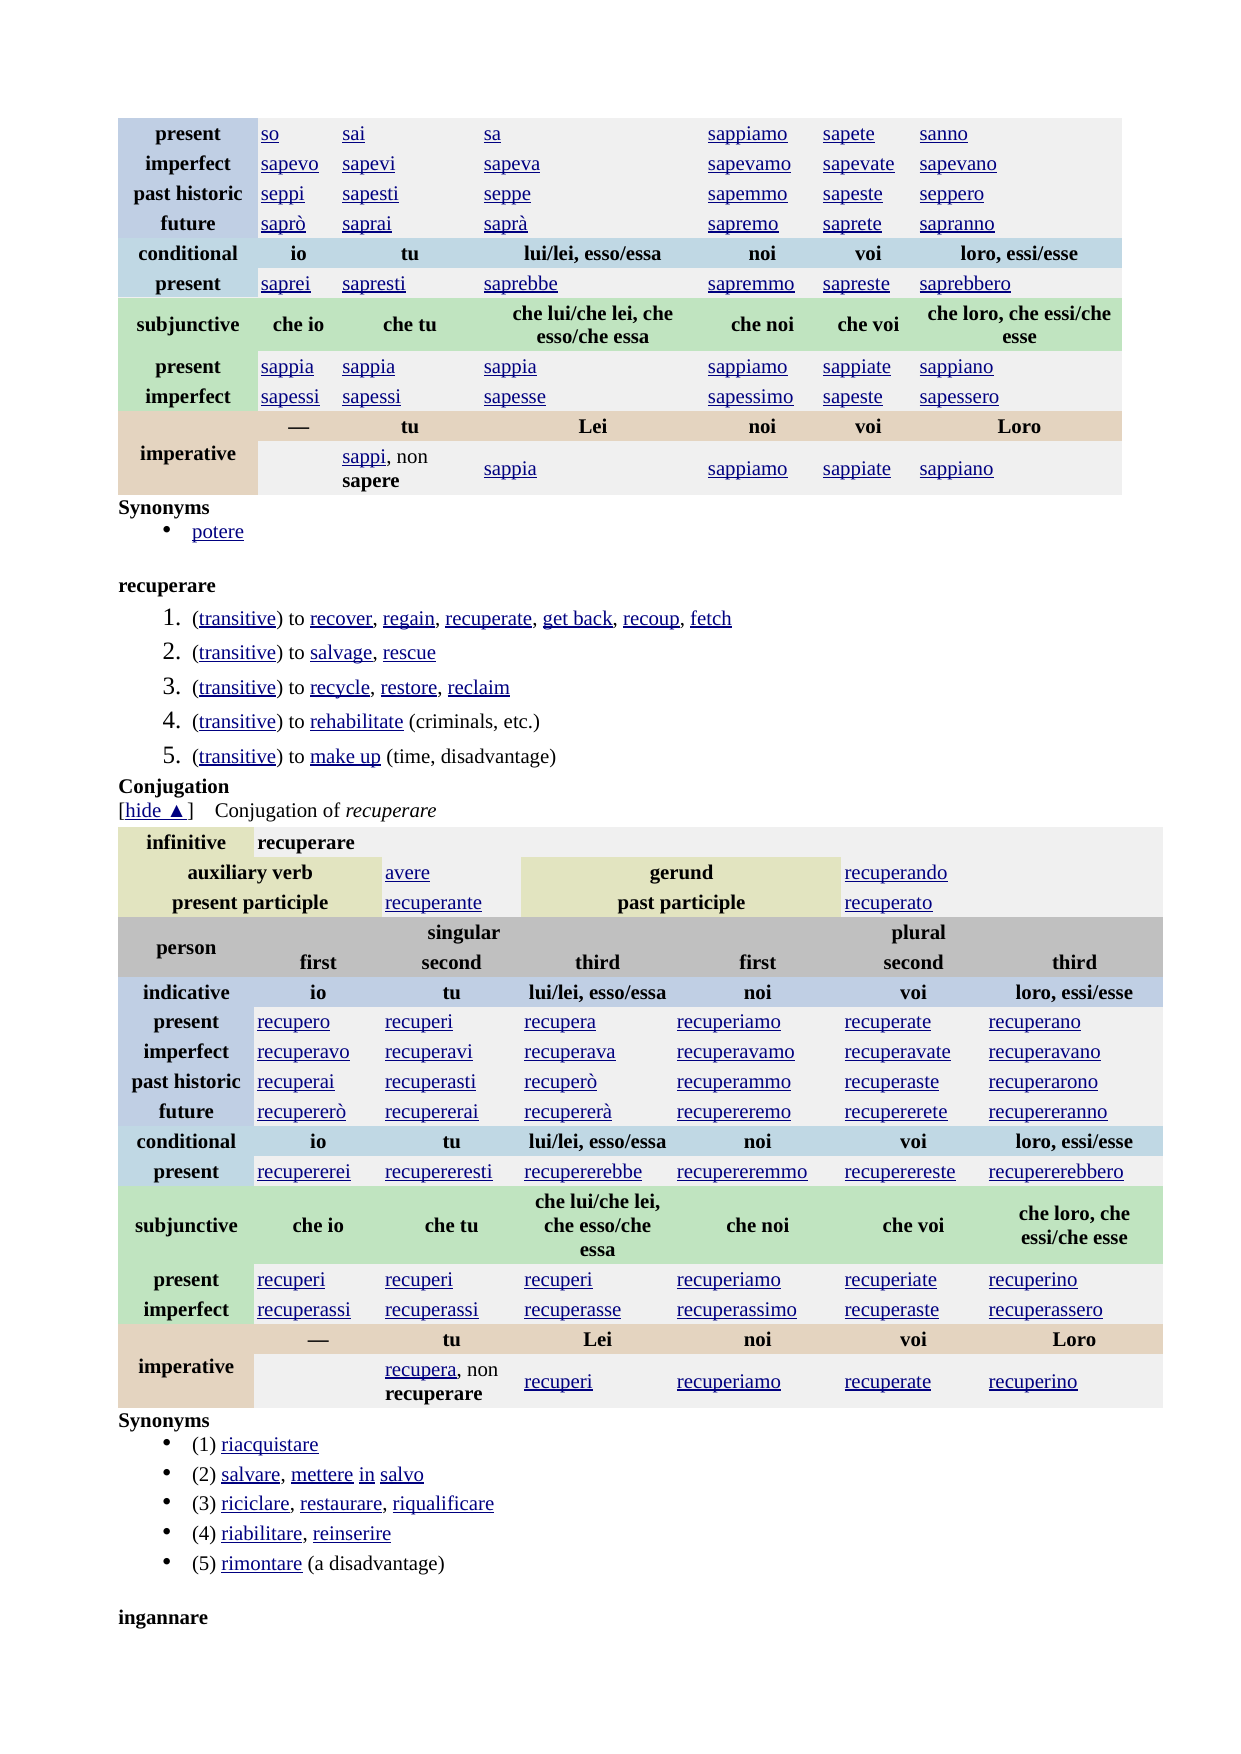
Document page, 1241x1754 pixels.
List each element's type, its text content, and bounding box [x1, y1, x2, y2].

table_cell recuperavano [985, 1036, 1163, 1066]
table_cell sapete [820, 118, 916, 148]
table_cell tu [382, 1126, 521, 1156]
table_cell first [674, 947, 841, 977]
table_cell past participle [521, 887, 841, 917]
table_cell sappiate [820, 351, 916, 381]
table_cell present [118, 118, 258, 148]
table_cell sappia [481, 351, 705, 381]
table_cell imperfect [118, 381, 258, 411]
table_cell recuperato [841, 887, 1163, 917]
table_cell sapremmo [705, 268, 820, 297]
table_header [521, 827, 841, 857]
table_cell sapessero [916, 381, 1122, 411]
list (5) rimontare (a disadvantage) [162, 1551, 1122, 1576]
list (4) riabilitare, reinserire [162, 1521, 1122, 1546]
table_cell sappiano [916, 441, 1122, 495]
table_cell che noi [674, 1186, 841, 1264]
table_cell subjunctive [118, 1186, 254, 1264]
table_cell subjunctive [118, 298, 258, 351]
table_cell imperative [118, 1324, 254, 1408]
text recuperare [118, 573, 1122, 597]
table_cell recuperi [382, 1264, 521, 1294]
table_cell che voi [820, 298, 916, 351]
table_cell recupereranno [985, 1096, 1163, 1126]
table_cell conditional [118, 238, 258, 268]
table_cell sappia [258, 351, 339, 381]
table_cell recuperino [985, 1354, 1163, 1408]
table_cell recuperassi [382, 1294, 521, 1324]
table_cell [254, 1354, 382, 1408]
table_cell recupera [521, 1007, 674, 1036]
table_cell recupereremmo [674, 1156, 841, 1186]
table_cell person [118, 917, 254, 977]
table_cell recupero [254, 1007, 382, 1036]
table_cell recuperano [985, 1007, 1163, 1036]
table_cell io [254, 977, 382, 1007]
table_cell noi [674, 1126, 841, 1156]
table_cell — [254, 1324, 382, 1354]
table_cell recuperereste [841, 1156, 985, 1186]
table_cell singular [254, 917, 674, 947]
table_header [382, 827, 521, 857]
table_cell recuperiamo [674, 1354, 841, 1408]
table_cell future [118, 208, 258, 238]
table_cell sappiamo [705, 441, 820, 495]
table_cell sapeste [820, 381, 916, 411]
table_cell recuperavate [841, 1036, 985, 1066]
table_cell recuperai [254, 1066, 382, 1096]
table_cell imperfect [118, 1036, 254, 1066]
table_cell sapeste [820, 178, 916, 208]
table_cell sappiamo [705, 351, 820, 381]
table_cell sappia [481, 441, 705, 495]
table_cell recuperante [382, 887, 521, 917]
table_cell sapeva [481, 148, 705, 178]
table_cell recupereremo [674, 1096, 841, 1126]
table_cell lui/lei, esso/essa [481, 238, 705, 268]
table_cell noi [705, 238, 820, 268]
table_cell che voi [841, 1186, 985, 1264]
table_cell sapessi [339, 381, 481, 411]
text ingannare [118, 1605, 1122, 1629]
table_cell imperative [118, 411, 258, 495]
table_cell conditional [118, 1126, 254, 1156]
table_cell recuperi [521, 1354, 674, 1408]
text [hide ▲] Conjugation of recuperare [118, 798, 1122, 822]
table_cell che io [254, 1186, 382, 1264]
table_cell che tu [382, 1186, 521, 1264]
table_cell seppe [481, 178, 705, 208]
table_cell sanno [916, 118, 1122, 148]
table_cell recupererai [382, 1096, 521, 1126]
table_cell so [258, 118, 339, 148]
table_cell che tu [339, 298, 481, 351]
table_cell sappiate [820, 441, 916, 495]
table_cell voi [820, 238, 916, 268]
table_cell recuperate [841, 1007, 985, 1036]
table_cell recuperassi [254, 1294, 382, 1324]
table_cell recuperi [521, 1264, 674, 1294]
table_cell Loro [985, 1324, 1163, 1354]
table_cell recuperasse [521, 1294, 674, 1324]
table_cell loro, essi/esse [985, 977, 1163, 1007]
table_cell imperfect [118, 148, 258, 178]
table_cell second [382, 947, 521, 977]
table_cell saprai [339, 208, 481, 238]
table_cell recupererà [521, 1096, 674, 1126]
table_cell sa [481, 118, 705, 148]
table_cell past historic [118, 1066, 254, 1096]
table_cell recuperavi [382, 1036, 521, 1066]
table_cell voi [841, 1324, 985, 1354]
table_cell recupereresti [382, 1156, 521, 1186]
table_cell io [254, 1126, 382, 1156]
table_cell recupererebbero [985, 1156, 1163, 1186]
list (3) riciclare, restaurare, riqualificare [162, 1491, 1122, 1516]
table_cell recupererebbe [521, 1156, 674, 1186]
table_cell sapranno [916, 208, 1122, 238]
table_cell Loro [916, 411, 1122, 441]
table_cell loro, essi/esse [985, 1126, 1163, 1156]
table_cell recuperavo [254, 1036, 382, 1066]
table_cell seppero [916, 178, 1122, 208]
table_cell noi [674, 1324, 841, 1354]
table_cell recuperiamo [674, 1264, 841, 1294]
table_cell sappiano [916, 351, 1122, 381]
table_cell noi [674, 977, 841, 1007]
table_cell recuperiamo [674, 1007, 841, 1036]
table_cell recuperi [254, 1264, 382, 1294]
table_cell tu [382, 977, 521, 1007]
table_cell — [258, 411, 339, 441]
table_cell sapevi [339, 148, 481, 178]
table_cell saprete [820, 208, 916, 238]
table_cell sapevano [916, 148, 1122, 178]
table_cell voi [820, 411, 916, 441]
table_cell present [118, 351, 258, 381]
table_cell sapreste [820, 268, 916, 297]
table_cell recupererò [254, 1096, 382, 1126]
table_cell recuperava [521, 1036, 674, 1066]
table_cell present [118, 1264, 254, 1294]
table_cell saprò [258, 208, 339, 238]
list (2) salvare, mettere in salvo [162, 1461, 1122, 1486]
table_cell sapesti [339, 178, 481, 208]
table_cell recuperavamo [674, 1036, 841, 1066]
table_cell third [985, 947, 1163, 977]
table_cell present [118, 268, 258, 297]
table_header recuperare [254, 827, 382, 857]
list (transitive) to recycle, restore, reclaim [162, 671, 1122, 699]
table_cell recuperaste [841, 1294, 985, 1324]
table_cell che loro, che essi/che esse [985, 1186, 1163, 1264]
table_cell recuperassimo [674, 1294, 841, 1324]
table_cell third [521, 947, 674, 977]
table_cell saprà [481, 208, 705, 238]
table_cell che lui/che lei, che esso/che essa [521, 1186, 674, 1264]
table_cell recuperando [841, 857, 1163, 887]
subtitle Conjugation [118, 774, 1122, 798]
table_cell first [254, 947, 382, 977]
table_cell sapresti [339, 268, 481, 297]
table_cell recupererete [841, 1096, 985, 1126]
table_cell saprebbe [481, 268, 705, 297]
list potere [162, 519, 1122, 544]
table_cell plural [674, 917, 1163, 947]
table_cell che io [258, 298, 339, 351]
table_cell sapremo [705, 208, 820, 238]
table_cell second [841, 947, 985, 977]
subtitle Synonyms [118, 495, 1122, 519]
table_cell Lei [521, 1324, 674, 1354]
table_cell saprebbero [916, 268, 1122, 297]
table_cell future [118, 1096, 254, 1126]
table_cell sapemmo [705, 178, 820, 208]
table_cell che lui/che lei, che esso/che essa [481, 298, 705, 351]
table_cell seppi [258, 178, 339, 208]
table_cell sapessimo [705, 381, 820, 411]
table_cell present [118, 1156, 254, 1186]
table_cell lui/lei, esso/essa [521, 977, 674, 1007]
table_cell recupera, non recuperare [382, 1354, 521, 1408]
table_cell recuperino [985, 1264, 1163, 1294]
table_cell sapevo [258, 148, 339, 178]
table_cell indicative [118, 977, 254, 1007]
list (transitive) to recover, regain, recuperate, get back, recoup, fetch [162, 602, 1122, 631]
table_cell voi [841, 1126, 985, 1156]
table_cell io [258, 238, 339, 268]
table_cell sapessi [258, 381, 339, 411]
table_cell auxiliary verb [118, 857, 382, 887]
table_cell past historic [118, 178, 258, 208]
list (transitive) to make up (time, disadvantage) [162, 740, 1122, 768]
table_cell recuperiate [841, 1264, 985, 1294]
table_cell recuperarono [985, 1066, 1163, 1096]
table_cell sappia [339, 351, 481, 381]
table_cell saprei [258, 268, 339, 297]
table_cell sapevamo [705, 148, 820, 178]
table_cell present participle [118, 887, 382, 917]
table_cell sai [339, 118, 481, 148]
table_cell recuperi [382, 1007, 521, 1036]
table_cell sapesse [481, 381, 705, 411]
table_cell avere [382, 857, 521, 887]
table_cell Lei [481, 411, 705, 441]
table_cell recuperasti [382, 1066, 521, 1096]
table_cell che loro, che essi/che esse [916, 298, 1122, 351]
table_cell noi [705, 411, 820, 441]
table_cell loro, essi/esse [916, 238, 1122, 268]
list (transitive) to rehabilitate (criminals, etc.) [162, 705, 1122, 734]
table_cell recupererei [254, 1156, 382, 1186]
table_cell lui/lei, esso/essa [521, 1126, 674, 1156]
table_cell [258, 441, 339, 495]
table_cell che noi [705, 298, 820, 351]
subtitle Synonyms [118, 1408, 1122, 1432]
table_cell recuperammo [674, 1066, 841, 1096]
table_cell sapevate [820, 148, 916, 178]
table_cell recuperate [841, 1354, 985, 1408]
table_cell voi [841, 977, 985, 1007]
list (1) riacquistare [162, 1432, 1122, 1457]
table_cell tu [382, 1324, 521, 1354]
table_header [841, 827, 1163, 857]
table_cell present [118, 1007, 254, 1036]
table_cell gerund [521, 857, 841, 887]
table_cell sappiamo [705, 118, 820, 148]
table_cell recuperassero [985, 1294, 1163, 1324]
table_cell sappi, non sapere [339, 441, 481, 495]
table_cell recuperaste [841, 1066, 985, 1096]
table_header infinitive [118, 827, 254, 857]
table_cell recuperò [521, 1066, 674, 1096]
table_cell imperfect [118, 1294, 254, 1324]
table_cell tu [339, 238, 481, 268]
list (transitive) to salvage, rescue [162, 636, 1122, 665]
table_cell tu [339, 411, 481, 441]
